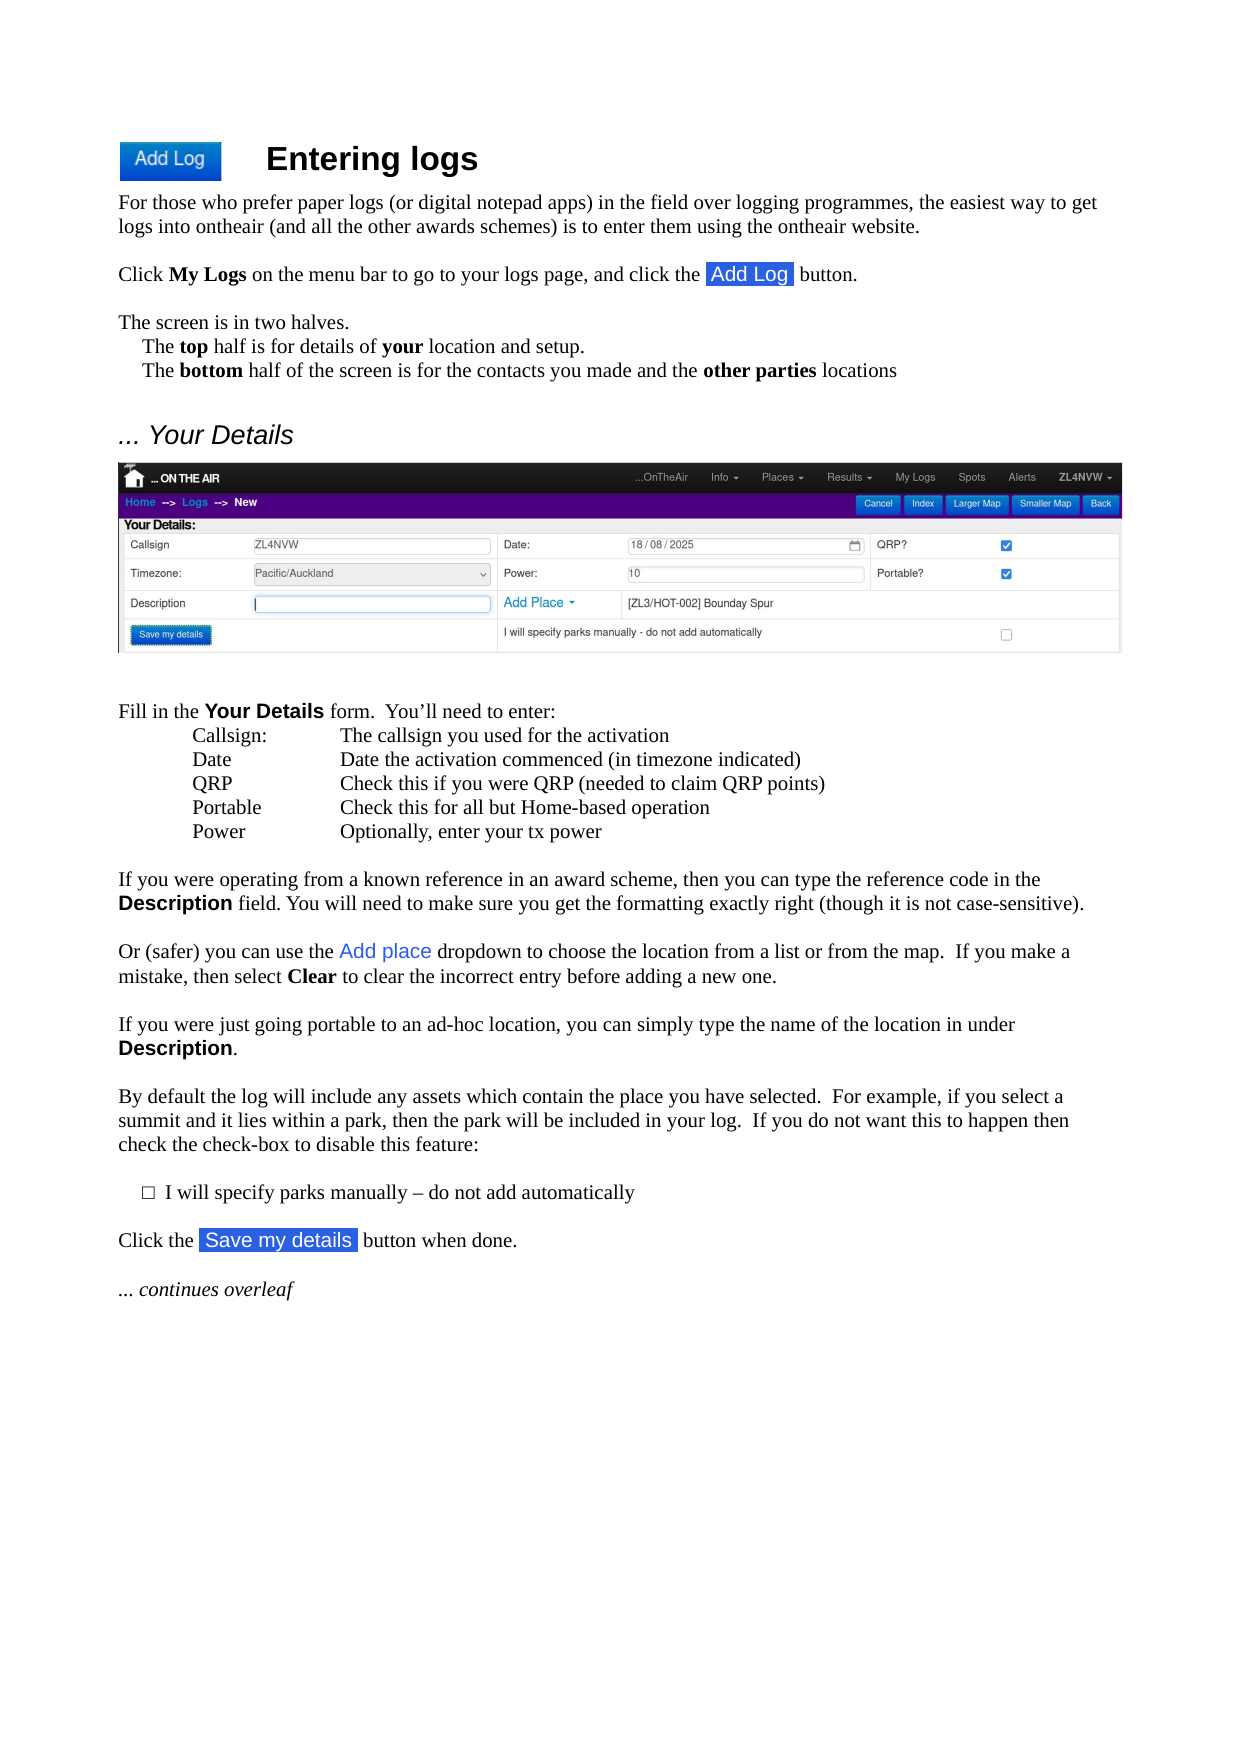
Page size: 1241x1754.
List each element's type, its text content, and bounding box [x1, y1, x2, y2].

text Date Date the activation commenced (in timezone indicated) [118, 747, 1122, 771]
text Portable Check this for all but Home-based operation [118, 795, 1122, 819]
subtitle ... Your Details [118, 419, 1122, 450]
text QRP Check this if you were QRP (needed to claim QRP points) [118, 771, 1122, 795]
text ... continues overleaf [118, 1277, 1122, 1301]
text By default the log will include any assets which contain the place you have selected. For example, if you select a summit and it lies within a park, then the park will be included in your log. If you do not want this to happen then check the check-box to disable this feature: [118, 1084, 1122, 1156]
text The bottom half of the screen is for the contacts you made and the other parties locations [142, 358, 1122, 382]
text For those who prefer paper logs (or digital notepad apps) in the field over logging programmes, the easiest way to get logs into ontheair (and all the other awards schemes) is to enter them using the ontheair website. [118, 190, 1122, 238]
text The screen is in two halves. [118, 310, 1122, 334]
picture [118, 462, 1123, 653]
subtitle Entering logs [118, 139, 1122, 177]
text The top half is for details of your location and setup. [142, 334, 1122, 358]
text Power Optionally, enter your tx power [118, 819, 1122, 843]
text Click My Logs on the menu bar to go to your logs page, and click the Add Log button. [118, 262, 1122, 286]
text Fill in the Your Details form. You’ll need to enter: [118, 698, 1122, 723]
text Or (safer) you can use the Add place dropdown to choose the location from a list or from the map. If you make a mistake, then select Clear to clear the incorrect entry before adding a new one. [118, 939, 1122, 988]
text If you were just going portable to an ad-hoc location, you can simply type the name of the location in under Description. [118, 1012, 1122, 1060]
text Callsign: The callsign you used for the activation [118, 723, 1122, 747]
text □ I will specify parks manually – do not add automatically [142, 1180, 1122, 1204]
picture [120, 142, 222, 181]
text If you were operating from a known reference in an award scheme, then you can type the reference code in the Description field. You will need to make sure you get the formatting exactly right (though it is not case-sensitive). [118, 867, 1122, 915]
text Click the Save my details button when done. [118, 1228, 1122, 1252]
